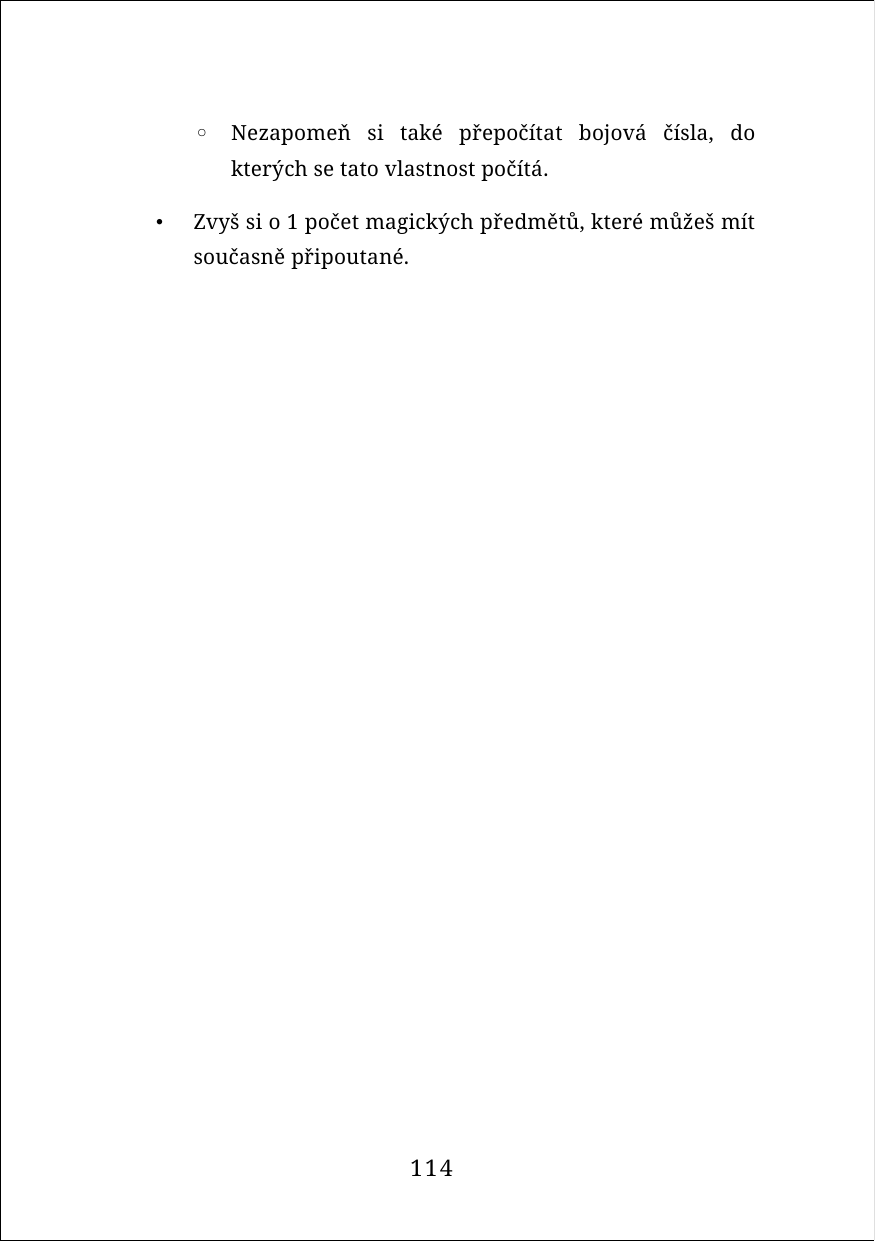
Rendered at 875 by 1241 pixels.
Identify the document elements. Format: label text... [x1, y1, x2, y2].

list Nezapomeň si také přepočítat bojová čísla, do kterých se tato vlastnost počítá. [193, 118, 756, 182]
list Zvyš si o 1 počet magických předmětů, které můžeš mít současně připoutané. [156, 207, 756, 271]
